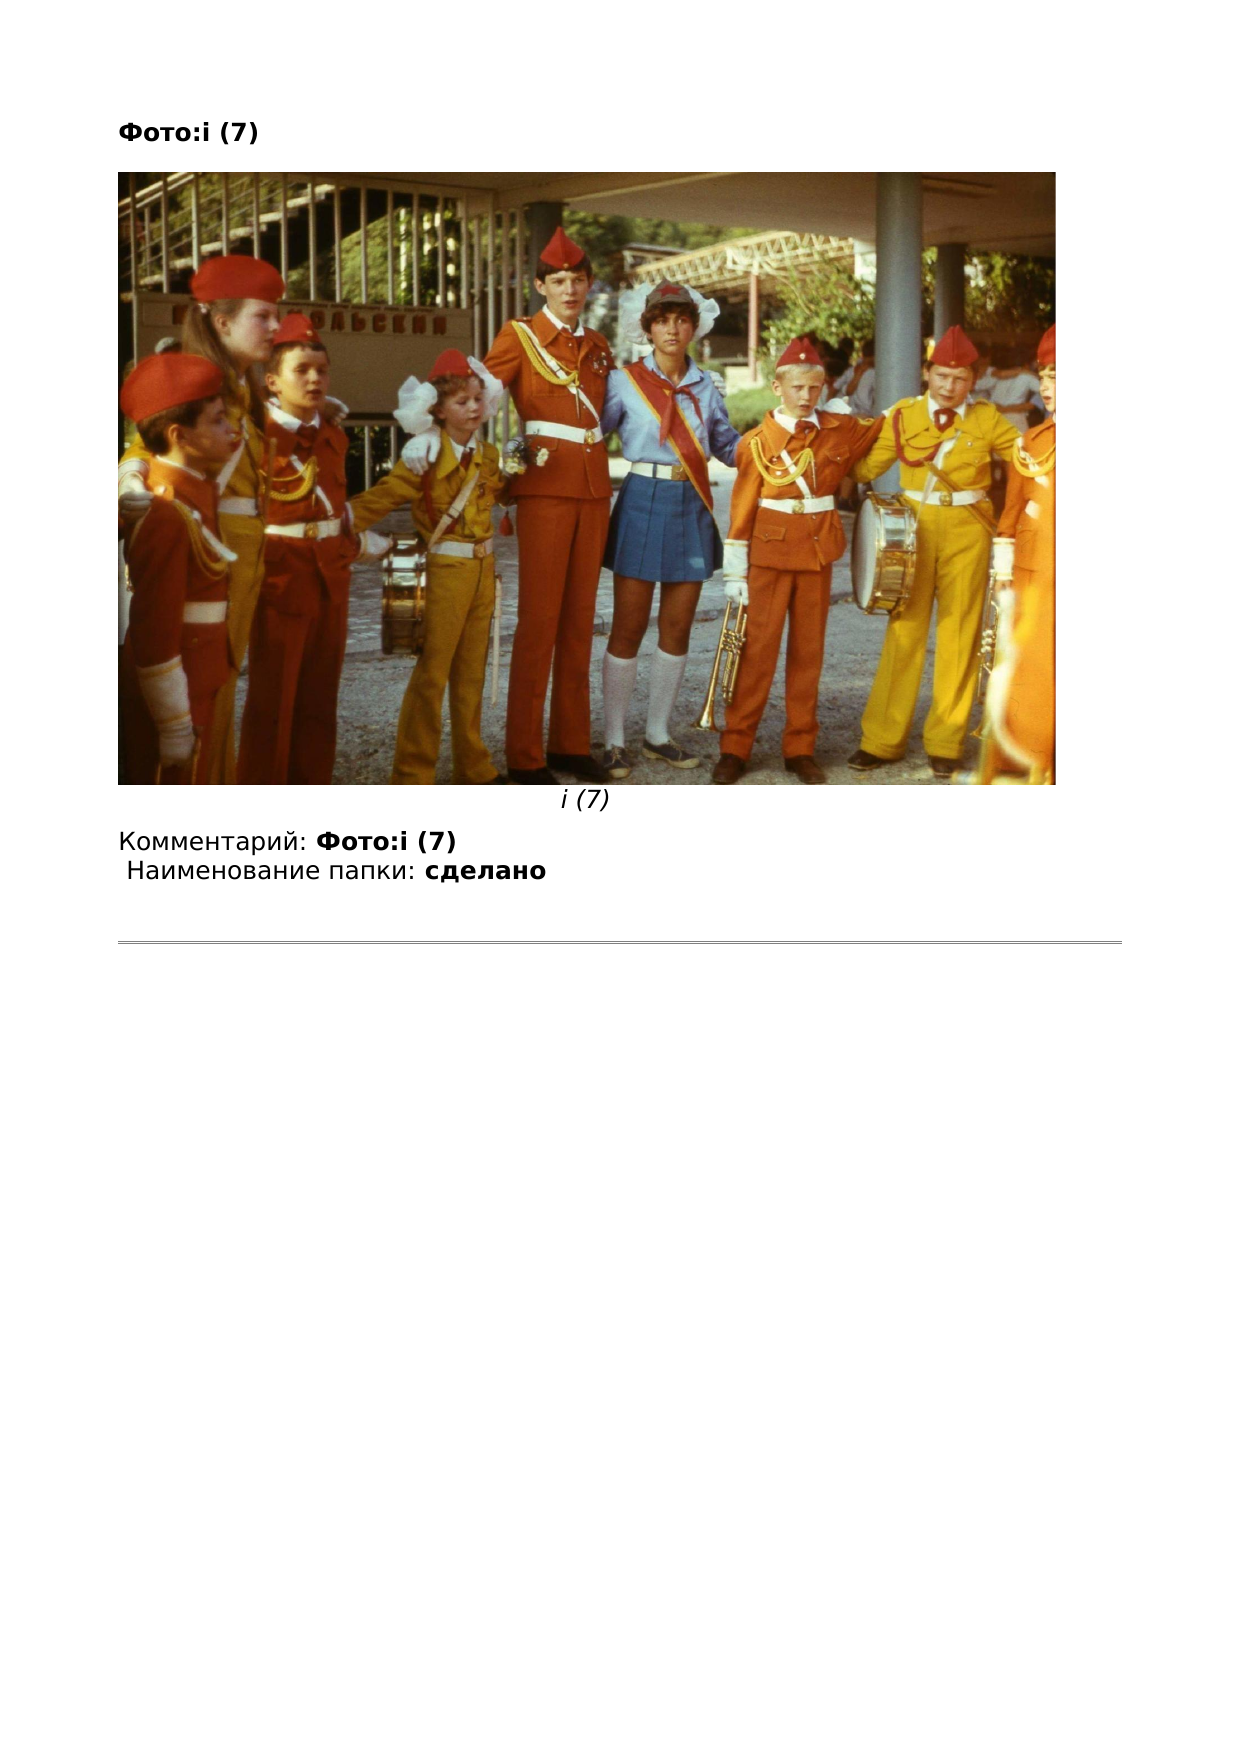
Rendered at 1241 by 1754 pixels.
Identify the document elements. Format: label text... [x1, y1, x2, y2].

text i (7) [118, 785, 1056, 814]
picture [118, 172, 1056, 785]
subtitle Фото:i (7) [118, 118, 1122, 147]
text Комментарий: Фото:i (7) Наименование папки: сделано [118, 827, 1122, 914]
